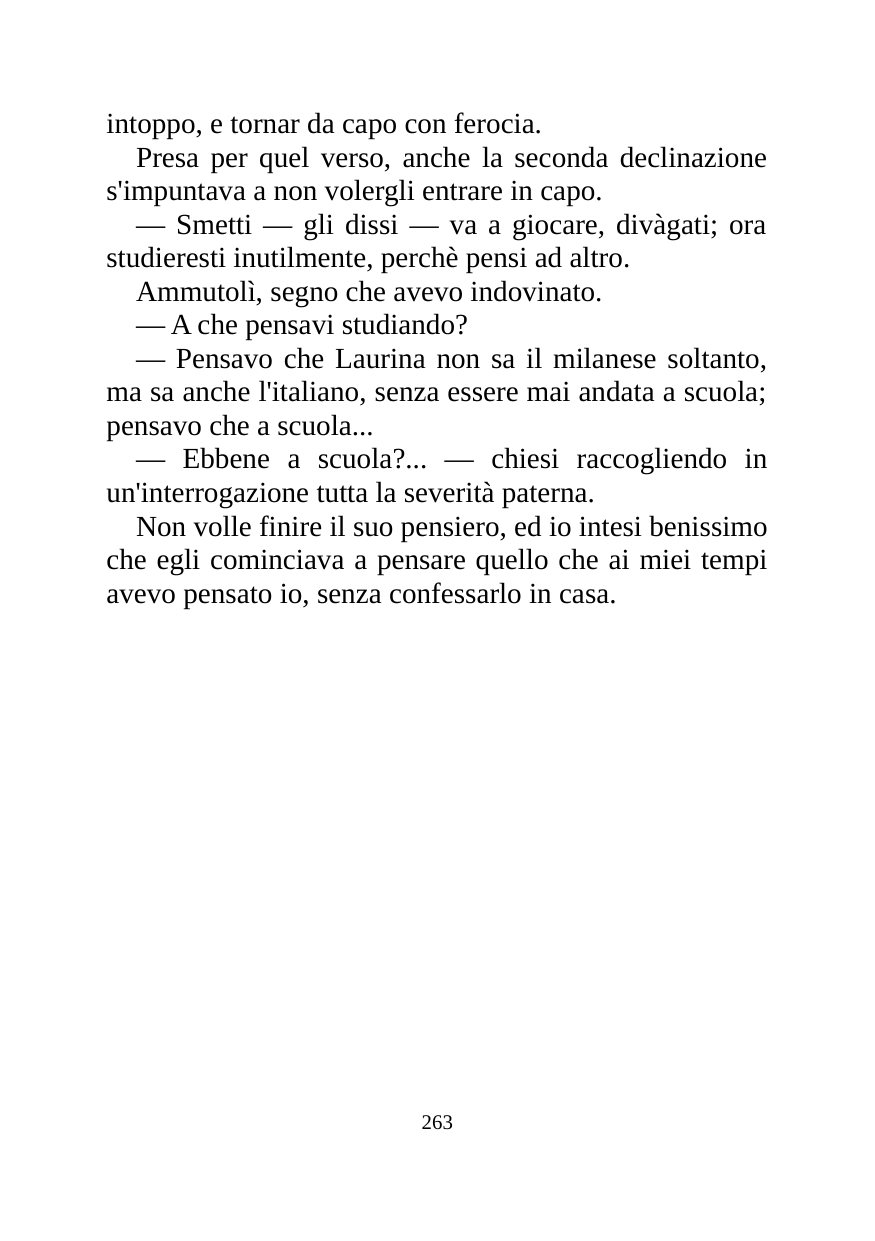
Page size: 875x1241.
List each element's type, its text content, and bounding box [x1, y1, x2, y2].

text Ammutolì, segno che avevo indovinato. [106, 274, 768, 307]
text — Smetti — gli dissi — va a giocare, divàgati; ora studieresti inutilmente, perchè pensi ad altro. [106, 207, 768, 274]
text intoppo, e tornar da capo con ferocia. [106, 106, 768, 140]
text Presa per quel verso, anche la seconda declinazione s'impuntava a non volergli entrare in capo. [106, 140, 768, 207]
text — Pensavo che Laurina non sa il milanese soltanto, ma sa anche l'italiano, senza essere mai andata a scuola; pensavo che a scuola... [106, 341, 768, 442]
text — Ebbene a scuola?... — chiesi raccogliendo in un'interrogazione tutta la severità paterna. [106, 442, 768, 509]
text Non volle finire il suo pensiero, ed io intesi benissimo che egli cominciava a pensare quello che ai miei tempi avevo pensato io, senza confessarlo in casa. [106, 509, 768, 609]
text — A che pensavi studiando? [106, 307, 768, 341]
